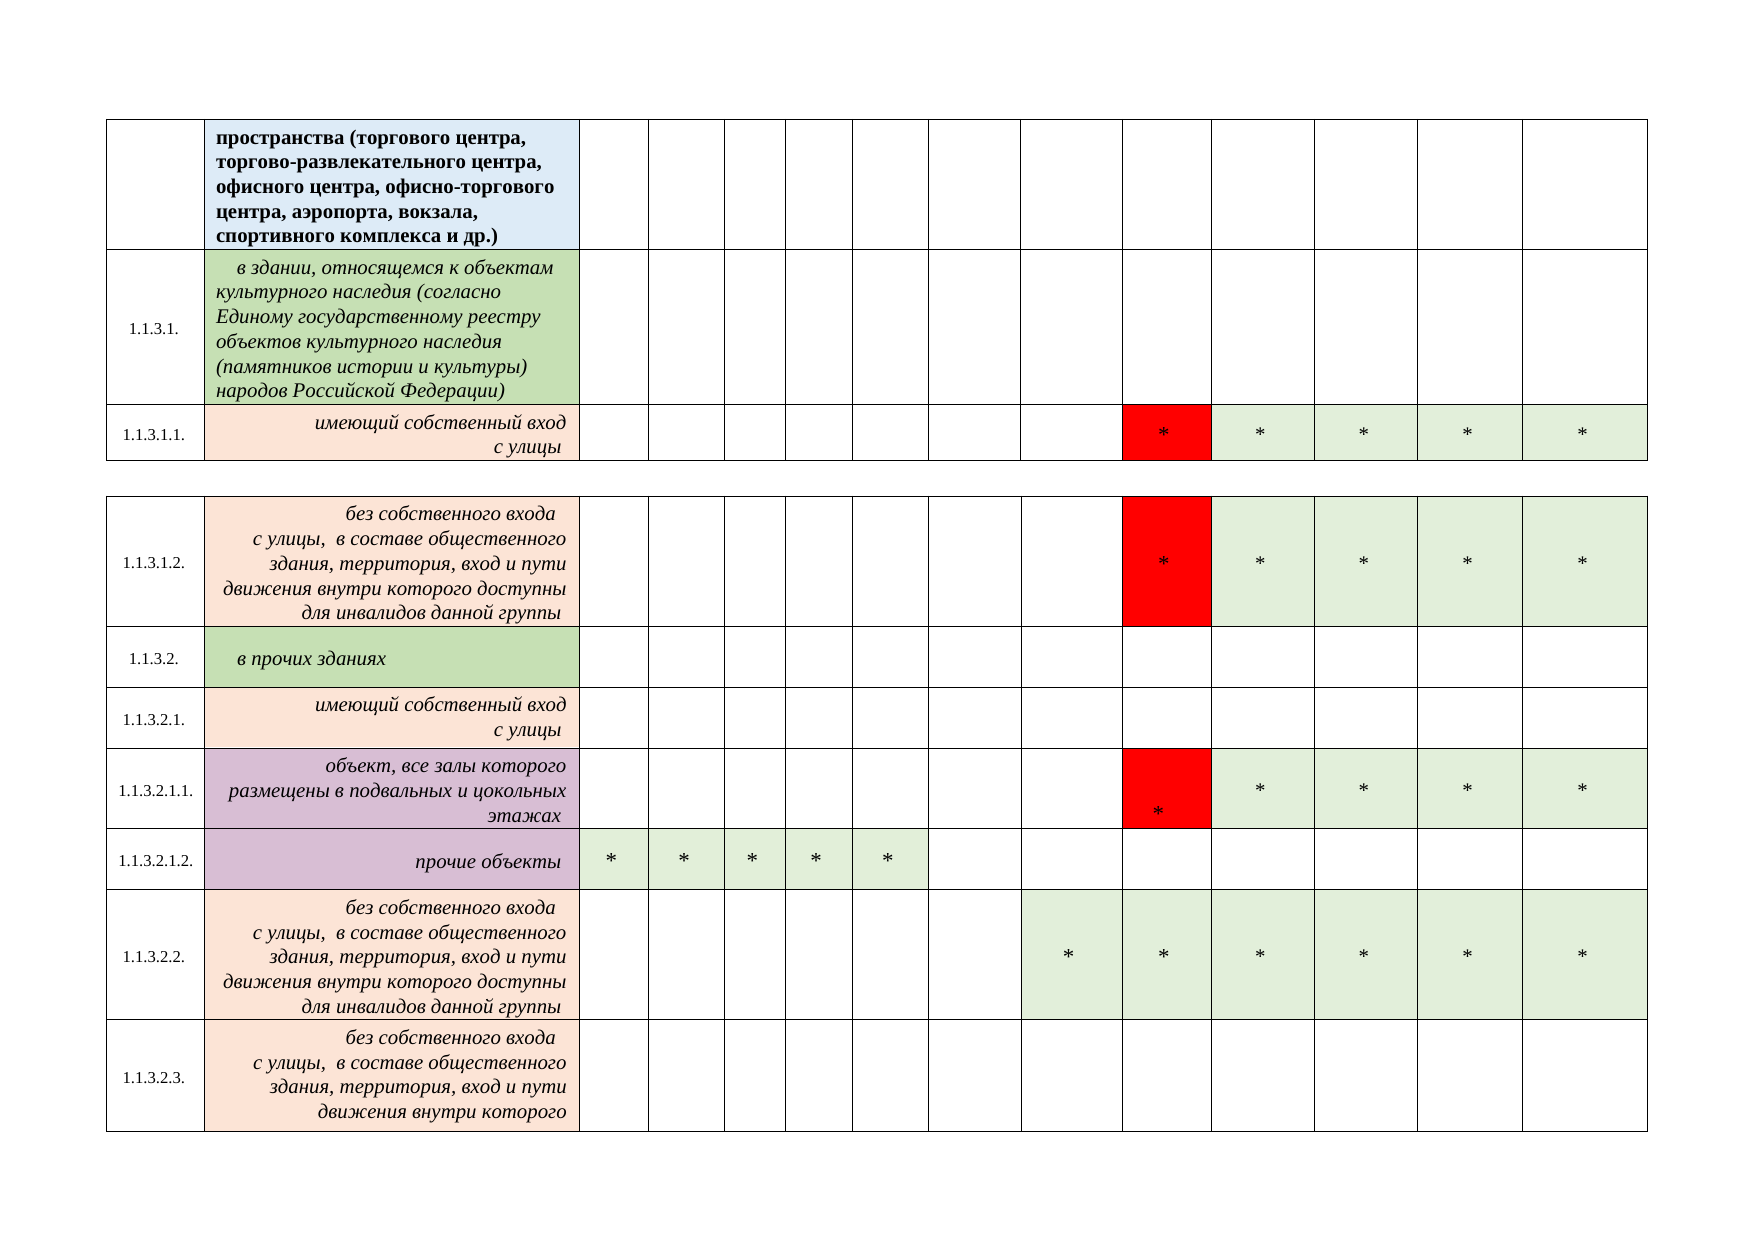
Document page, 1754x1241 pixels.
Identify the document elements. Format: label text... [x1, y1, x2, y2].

table_cell [1212, 250, 1314, 404]
table_cell [649, 627, 724, 687]
table_cell без собственного входа с улицы, в составе общественного здания, территория, вход и пути движения внутри которого доступны для инвалидов данной группы [205, 890, 579, 1019]
table_cell [580, 1020, 648, 1131]
table_cell * [1123, 890, 1211, 1019]
table_cell [1315, 120, 1417, 249]
table_cell * [1523, 890, 1647, 1019]
table_cell [1523, 627, 1647, 687]
table_cell [1418, 688, 1522, 747]
table_header [1022, 497, 1122, 626]
table_cell [1523, 1020, 1647, 1131]
table_cell [1212, 1020, 1314, 1131]
table_cell [580, 749, 648, 828]
table_cell [1315, 829, 1417, 889]
table_cell без собственного входа с улицы, в составе общественного здания, территория, вход и пути движения внутри которого [205, 1020, 579, 1131]
table_cell * [1123, 405, 1211, 460]
table_header без собственного входа с улицы, в составе общественного здания, территория, вход и пути движения внутри которого доступны для инвалидов данной группы [205, 497, 579, 626]
table_cell [580, 120, 648, 249]
table_cell [1022, 1020, 1122, 1131]
table_cell [1022, 749, 1122, 828]
table_header [649, 497, 724, 626]
table_cell 1.1.3.1.1. [107, 405, 204, 460]
table_cell [1123, 1020, 1211, 1131]
table_cell * [1022, 890, 1122, 1019]
table_cell [580, 688, 648, 747]
table_cell [1523, 688, 1647, 747]
table_cell в прочих зданиях [205, 627, 579, 687]
table_cell [1418, 1020, 1522, 1131]
table_cell [853, 627, 928, 687]
table_cell [1021, 250, 1122, 404]
table_header [929, 497, 1021, 626]
table_header [853, 497, 928, 626]
table_cell [725, 688, 785, 747]
table_cell [786, 688, 852, 747]
table_cell [1523, 120, 1647, 249]
table_cell [786, 890, 852, 1019]
table_header 1.1.3.1.2. [107, 497, 204, 626]
table_cell 1.1.3.2.1.1. [107, 749, 204, 828]
table_cell [786, 1020, 852, 1131]
table_cell [649, 405, 724, 460]
table_cell [725, 250, 785, 404]
table_cell [1315, 1020, 1417, 1131]
table_cell [929, 120, 1020, 249]
table_cell * [1315, 749, 1417, 828]
table_cell [725, 405, 785, 460]
table_cell * [1523, 749, 1647, 828]
table_cell [1523, 250, 1647, 404]
table_cell [853, 890, 928, 1019]
table_cell 1.1.3.2.3. [107, 1020, 204, 1131]
table_cell [1022, 688, 1122, 747]
table_cell * [1315, 890, 1417, 1019]
table_header * [1315, 497, 1417, 626]
table_cell [853, 1020, 928, 1131]
table_cell [786, 120, 852, 249]
table_cell [786, 250, 852, 404]
table_cell * [1315, 405, 1417, 460]
table_cell [1418, 829, 1522, 889]
table_cell [786, 749, 852, 828]
table_cell [1021, 405, 1122, 460]
table_cell [929, 627, 1021, 687]
table_cell имеющий собственный вход с улицы [205, 688, 579, 747]
table_cell прочие объекты [205, 829, 579, 889]
table_cell * [1123, 749, 1211, 828]
table_cell * [1212, 405, 1314, 460]
table_header * [1523, 497, 1647, 626]
table_cell [853, 749, 928, 828]
table_cell [929, 890, 1021, 1019]
table_cell [1523, 829, 1647, 889]
table_cell [1123, 627, 1211, 687]
table_header [580, 497, 648, 626]
table_cell [1123, 829, 1211, 889]
table_cell [1022, 627, 1122, 687]
table_cell [1022, 829, 1122, 889]
table_cell [1418, 120, 1522, 249]
table_cell [580, 890, 648, 1019]
table_header * [1418, 497, 1522, 626]
table_cell * [725, 829, 785, 889]
table_cell [786, 405, 852, 460]
table_cell [725, 1020, 785, 1131]
table_cell [649, 1020, 724, 1131]
table_cell 1.1.3.2.2. [107, 890, 204, 1019]
table_cell в здании, относящемся к объектам культурного наследия (согласно Единому государственному реестру объектов культурного наследия (памятников истории и культуры) народов Российской Федерации) [205, 250, 579, 404]
table_cell * [1212, 749, 1314, 828]
table_cell * [786, 829, 852, 889]
table_cell [929, 688, 1021, 747]
table_cell [929, 749, 1021, 828]
table_cell [853, 250, 928, 404]
table_cell * [1418, 405, 1522, 460]
table_cell 1.1.3.1. [107, 250, 204, 404]
table_cell [853, 688, 928, 747]
table_header * [1123, 497, 1211, 626]
table_cell объект, все залы которого размещены в подвальных и цокольных этажах [205, 749, 579, 828]
table_cell [649, 250, 724, 404]
table_cell [1212, 627, 1314, 687]
table_cell [725, 627, 785, 687]
table_cell [725, 749, 785, 828]
table_cell * [580, 829, 648, 889]
table_header * [1212, 497, 1314, 626]
table_cell [1123, 120, 1211, 249]
table_cell 1.1.3.2.1.2. [107, 829, 204, 889]
table_cell [1212, 688, 1314, 747]
table_header [786, 497, 852, 626]
table_cell * [853, 829, 928, 889]
table_cell [649, 688, 724, 747]
table_cell пространства (торгового центра, торгово-развлекательного центра, офисного центра, офисно-торгового центра, аэропорта, вокзала, спортивного комплекса и др.) [205, 120, 579, 249]
table_cell * [1212, 890, 1314, 1019]
table_cell [580, 405, 648, 460]
table_cell [649, 120, 724, 249]
table_cell 1.1.3.2. [107, 627, 204, 687]
table_cell [1212, 829, 1314, 889]
table_cell [580, 250, 648, 404]
table_cell [853, 120, 928, 249]
table_cell [1418, 627, 1522, 687]
table_cell [786, 627, 852, 687]
table_cell [929, 829, 1021, 889]
table_cell имеющий собственный вход с улицы [205, 405, 579, 460]
table_cell [1315, 688, 1417, 747]
table_cell [725, 890, 785, 1019]
table_cell [1315, 627, 1417, 687]
table_cell [853, 405, 928, 460]
table_cell * [1523, 405, 1647, 460]
table_cell [1315, 250, 1417, 404]
table_cell * [649, 829, 724, 889]
table_cell [1212, 120, 1314, 249]
table_cell [929, 250, 1020, 404]
table_cell * [1418, 890, 1522, 1019]
table_cell [649, 749, 724, 828]
table_cell 1.1.3.2.1. [107, 688, 204, 747]
table_cell [1123, 250, 1211, 404]
table_cell [1418, 250, 1522, 404]
table_cell [929, 405, 1020, 460]
table_cell [929, 1020, 1021, 1131]
table_cell [649, 890, 724, 1019]
table_cell [725, 120, 785, 249]
table_cell [1123, 688, 1211, 747]
table_cell [107, 120, 204, 249]
table_cell * [1418, 749, 1522, 828]
table_header [725, 497, 785, 626]
table_cell [580, 627, 648, 687]
table_cell [1021, 120, 1122, 249]
